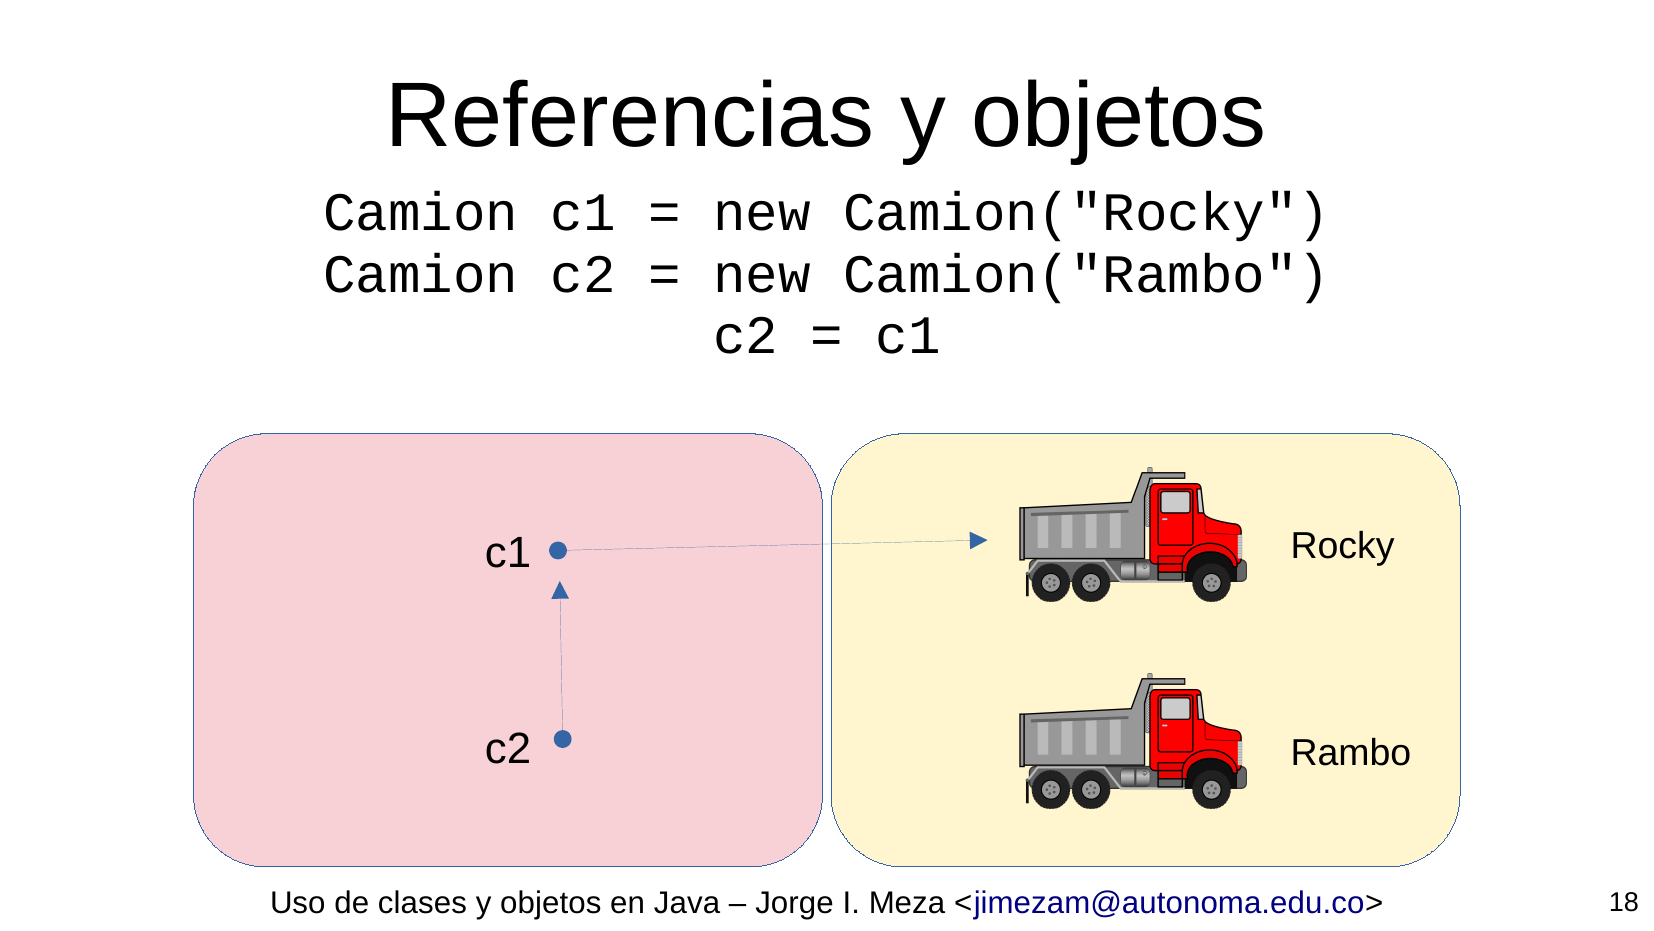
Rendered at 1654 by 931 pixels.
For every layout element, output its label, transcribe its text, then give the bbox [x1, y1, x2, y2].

picture [1019, 673, 1247, 809]
picture [1019, 467, 1247, 602]
title Referencias y objetos [82, 37, 1571, 185]
subtitle Camion c1 = new Camion("Rocky") Camion c2 = new Camion("Rambo") c2 = c1 [82, 185, 1571, 899]
text_box [831, 433, 1461, 867]
text_box c1 c2 [193, 433, 823, 867]
text_box Rambo [1275, 724, 1427, 781]
text_box Rocky [1275, 517, 1410, 575]
